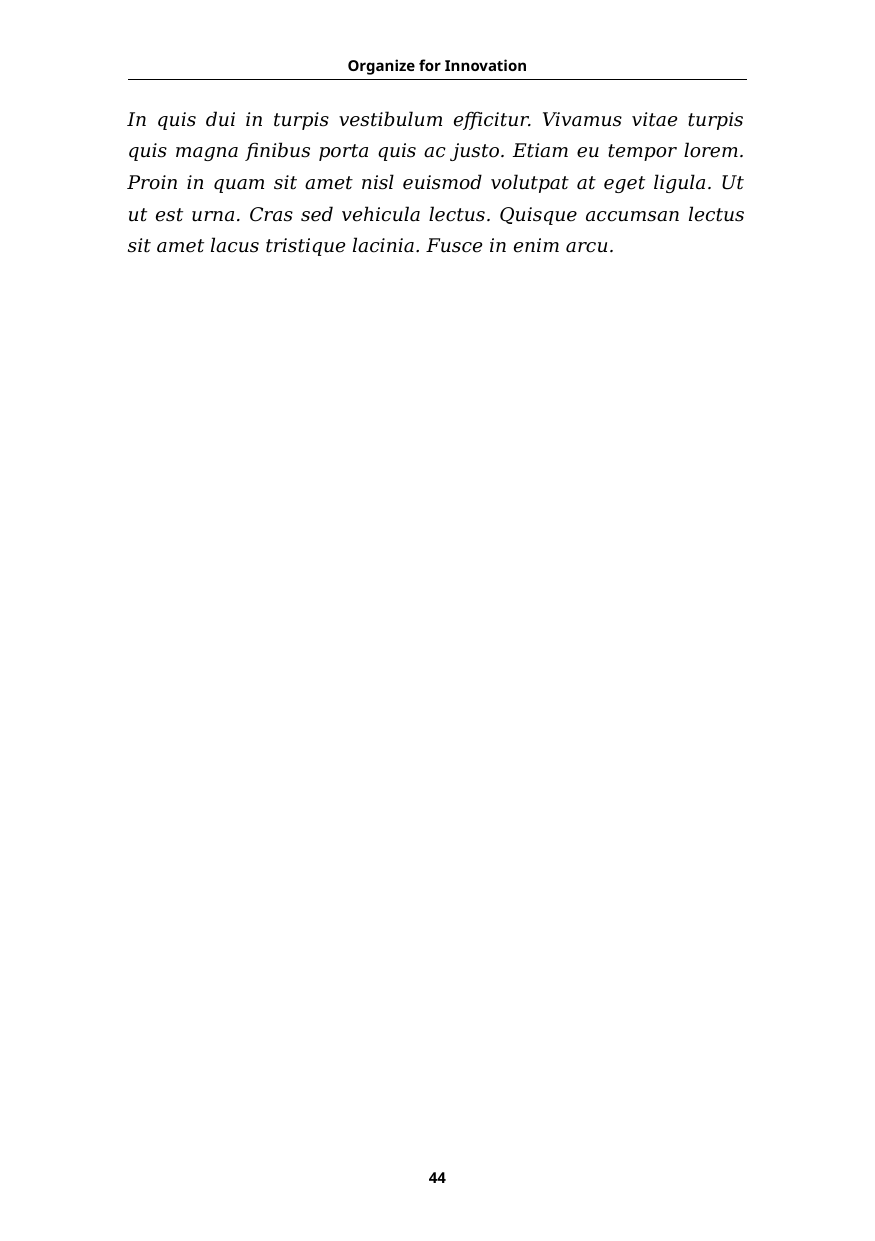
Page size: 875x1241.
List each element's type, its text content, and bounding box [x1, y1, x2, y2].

text In quis dui in turpis vestibulum efficitur. Vivamus vitae turpis quis magna finibus porta quis ac justo. Etiam eu tempor lorem. Proin in quam sit amet nisl euismod volutpat at eget ligula. Ut ut est urna. Cras sed vehicula lectus. Quisque accumsan lectus sit amet lacus tristique lacinia. Fusce in enim arcu. [127, 109, 747, 257]
